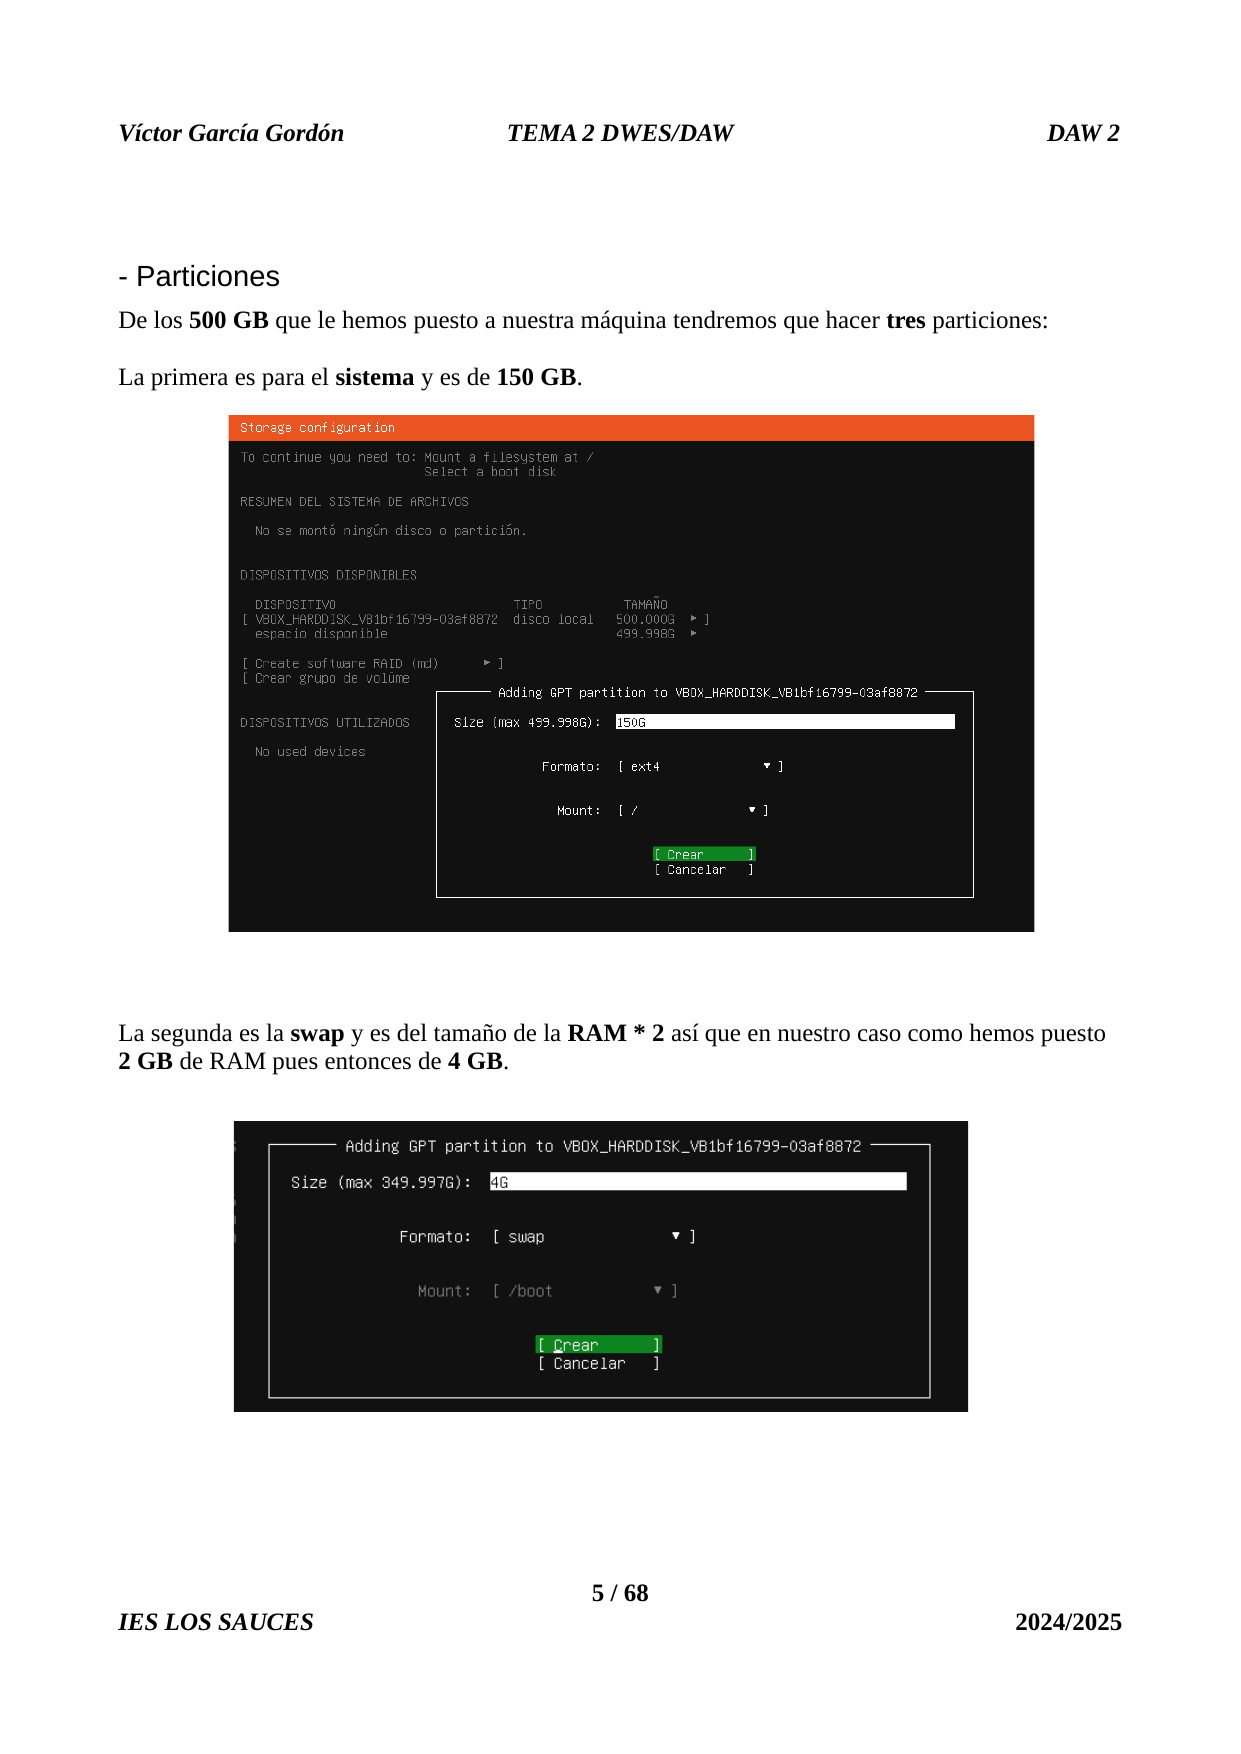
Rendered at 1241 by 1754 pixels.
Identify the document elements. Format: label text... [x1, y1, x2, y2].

subtitle - Particiones [118, 259, 1122, 292]
text De los 500 GB que le hemos puesto a nuestra máquina tendremos que hacer tres particiones: [118, 305, 1122, 334]
text 2 GB de RAM pues entonces de 4 GB. [118, 1046, 1122, 1075]
picture [233, 1121, 969, 1412]
text La primera es para el sistema y es de 150 GB. [118, 362, 1122, 391]
picture [228, 415, 1035, 932]
text La segunda es la swap y es del tamaño de la RAM * 2 así que en nuestro caso como hemos puesto [118, 1018, 1122, 1046]
